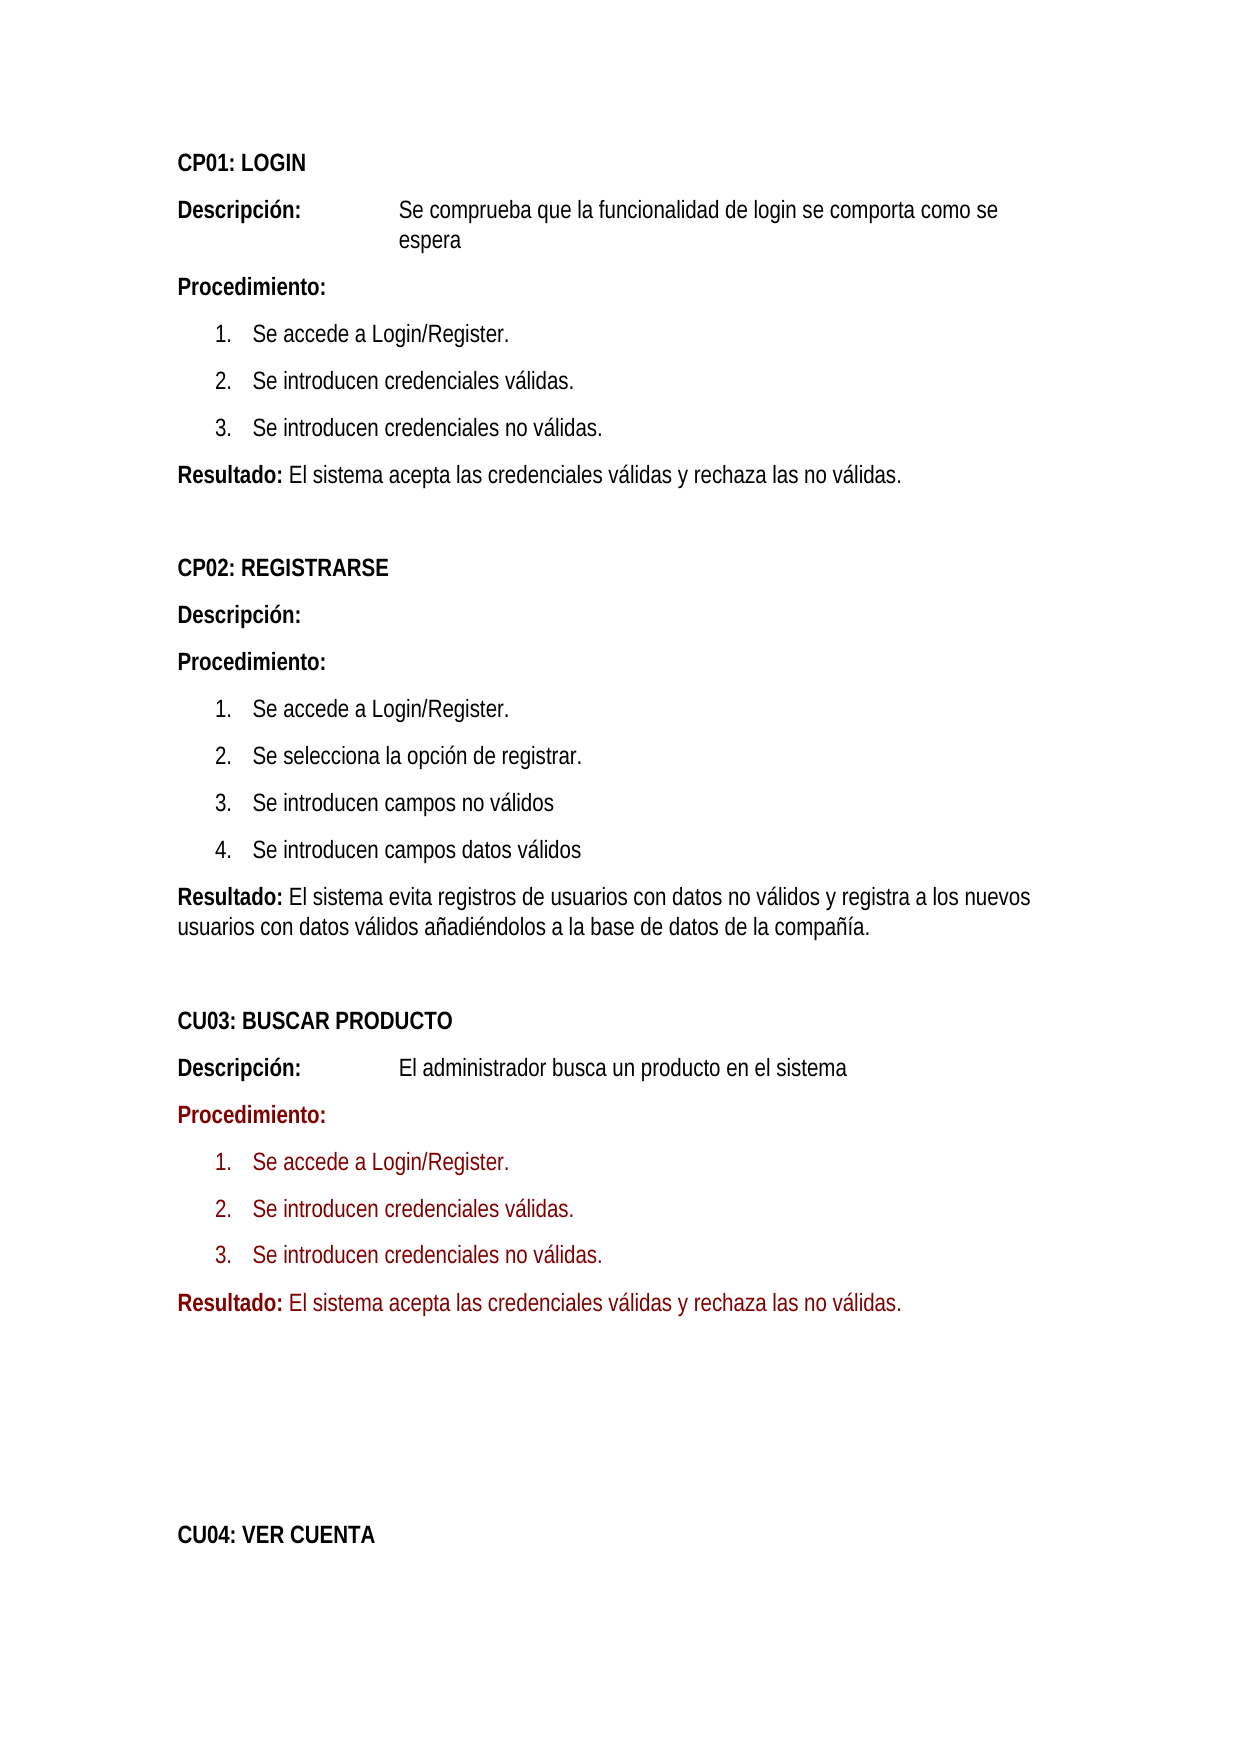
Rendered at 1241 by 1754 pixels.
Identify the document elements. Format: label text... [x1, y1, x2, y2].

list Se introducen credenciales válidas. [215, 366, 1063, 394]
list Se introducen credenciales no válidas. [215, 1241, 1063, 1269]
text Descripción: Se comprueba que la funcionalidad de login se comporta como se espera [177, 194, 1063, 253]
text Resultado: El sistema acepta las credenciales válidas y rechaza las no válidas. [177, 1287, 1063, 1316]
text CP01: LOGIN [177, 148, 1063, 176]
text Procedimiento: [177, 647, 1063, 676]
list Se selecciona la opción de registrar. [215, 741, 1063, 770]
list Se accede a Login/Register. [215, 694, 1063, 723]
text Resultado: El sistema acepta las credenciales válidas y rechaza las no válidas. [177, 460, 1063, 488]
text Procedimiento: [177, 1099, 1063, 1128]
text Procedimiento: [177, 272, 1063, 301]
text CP02: REGISTRARSE [177, 553, 1063, 582]
list Se accede a Login/Register. [215, 319, 1063, 347]
text CU03: BUSCAR PRODUCTO [177, 1006, 1063, 1034]
list Se introducen campos datos válidos [215, 835, 1063, 864]
text Descripción: [177, 600, 1063, 629]
list Se introducen credenciales válidas. [215, 1193, 1063, 1222]
list Se accede a Login/Register. [215, 1147, 1063, 1175]
list Se introducen credenciales no válidas. [215, 413, 1063, 441]
text CU04: VER CUENTA [177, 1520, 1063, 1548]
text Resultado: El sistema evita registros de usuarios con datos no válidos y registra a los nuevos usuarios con datos válidos añadiéndolos a la base de datos de la compañía. [177, 882, 1063, 941]
list Se introducen campos no válidos [215, 788, 1063, 817]
text Descripción: El administrador busca un producto en el sistema [177, 1053, 1063, 1081]
